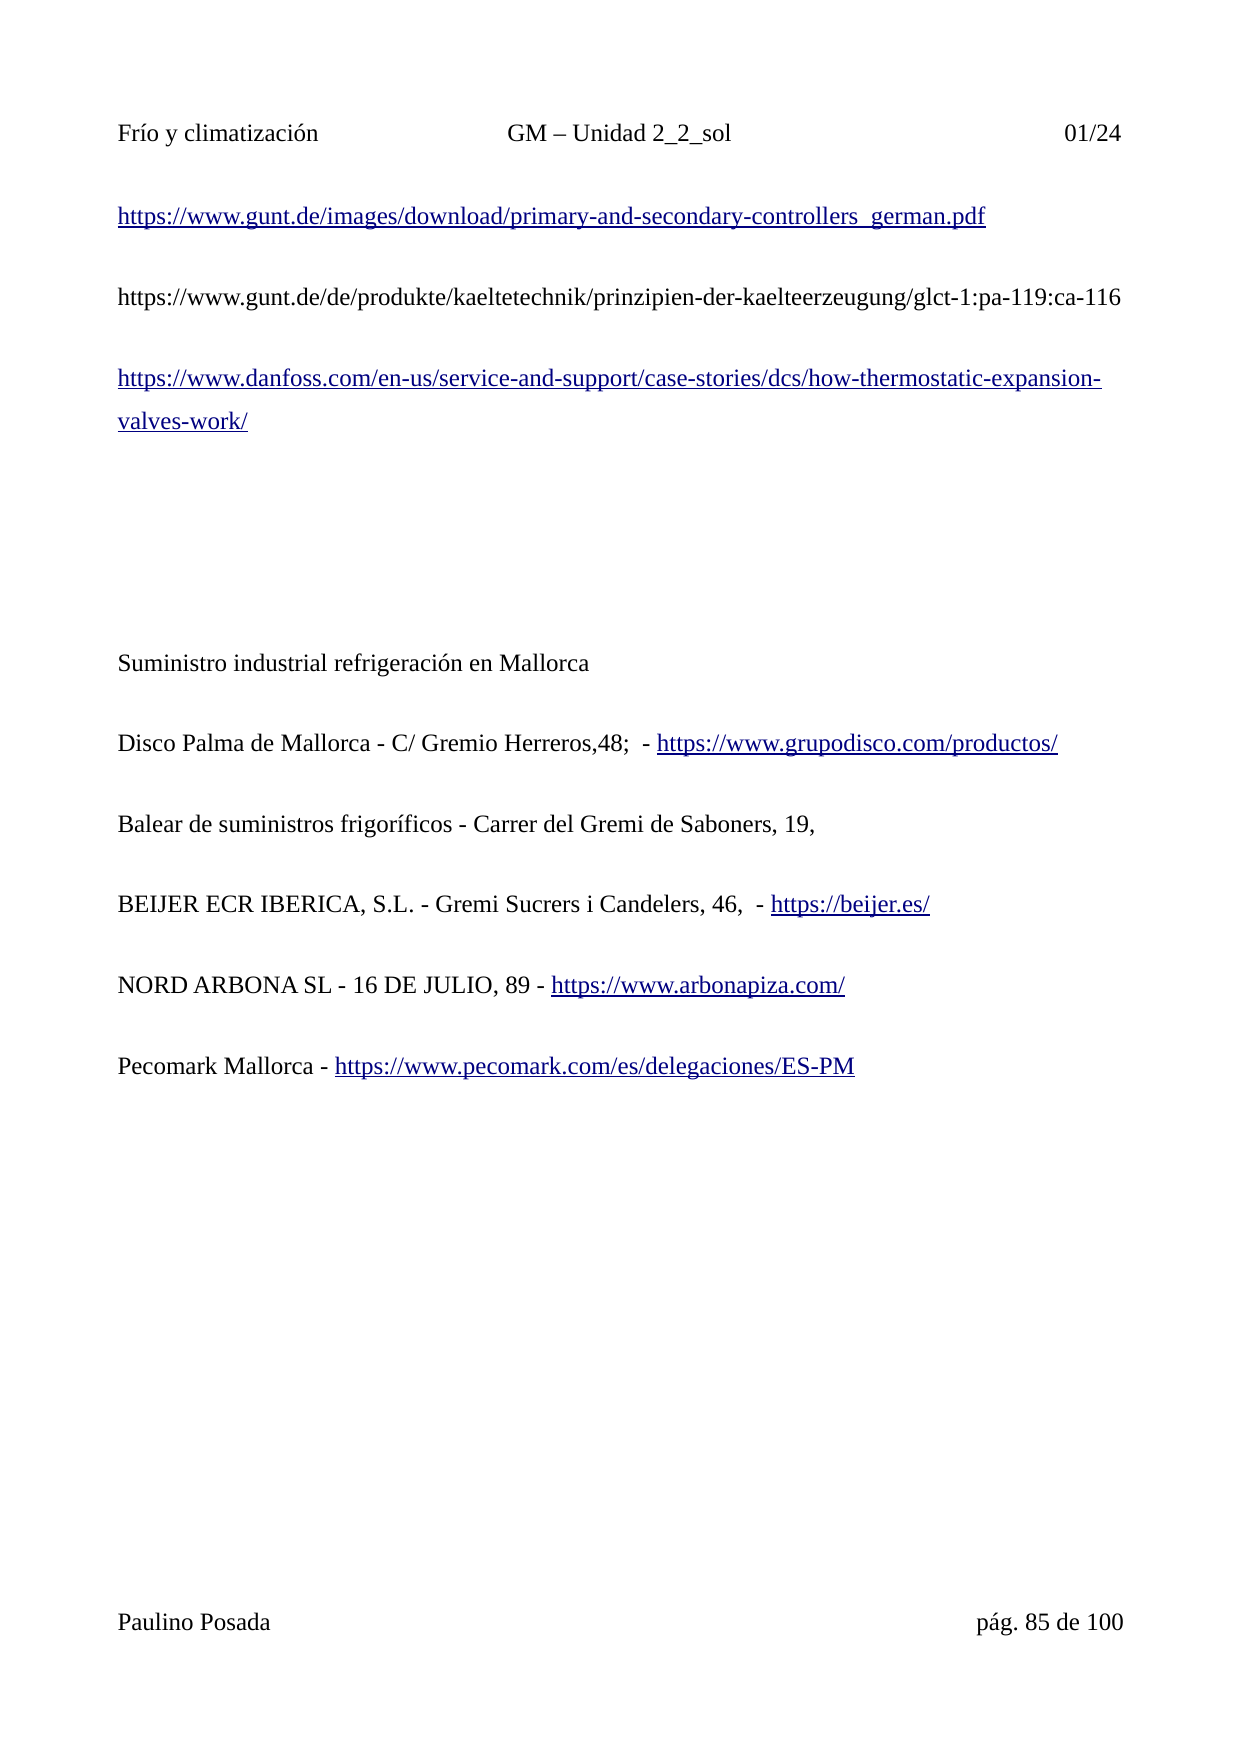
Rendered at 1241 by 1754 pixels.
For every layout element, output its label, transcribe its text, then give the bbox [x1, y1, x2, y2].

text https://www.danfoss.com/en-us/service-and-support/case-stories/dcs/how-thermostatic-expansion-valves-work/ [117, 363, 1123, 434]
text https://www.gunt.de/images/download/primary-and-secondary-controllers_german.pdf [117, 201, 1123, 230]
text Pecomark Mallorca - https://www.pecomark.com/es/delegaciones/ES-PM [117, 1051, 1123, 1079]
text Suministro industrial refrigeración en Mallorca [117, 648, 1123, 676]
text BEIJER ECR IBERICA, S.L. - Gremi Sucrers i Candelers, 46, - https://beijer.es/ [117, 889, 1123, 918]
text NORD ARBONA SL - 16 DE JULIO, 89 - https://www.arbonapiza.com/ [117, 970, 1123, 999]
text Balear de suministros frigoríficos - Carrer del Gremi de Saboners, 19, [117, 809, 1123, 838]
text Disco Palma de Mallorca - C/ Gremio Herreros,48; - https://www.grupodisco.com/productos/ [117, 728, 1123, 757]
text https://www.gunt.de/de/produkte/kaeltetechnik/prinzipien-der-kaelteerzeugung/glct-1:pa-119:ca-116 [117, 282, 1123, 311]
